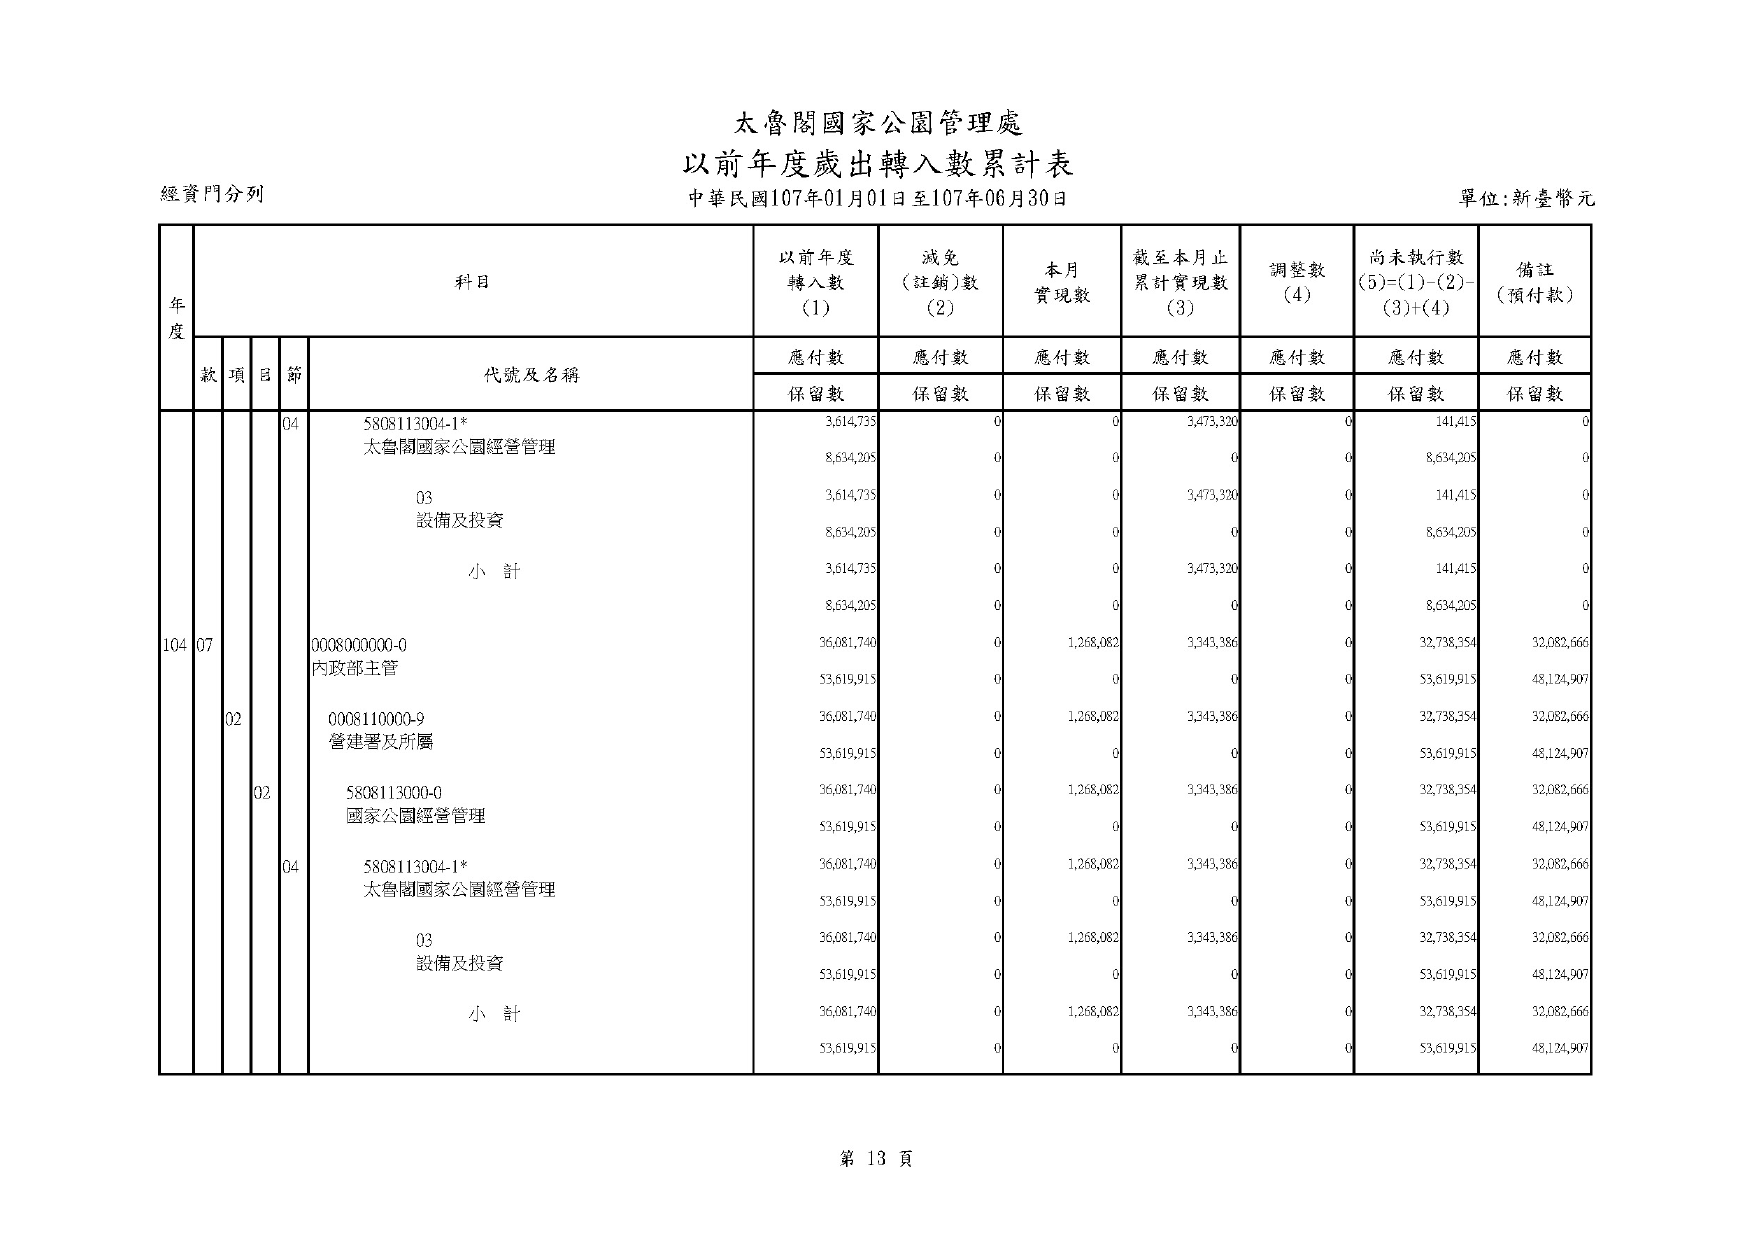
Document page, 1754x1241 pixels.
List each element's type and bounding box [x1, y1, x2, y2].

picture [59, 59, 1695, 1216]
